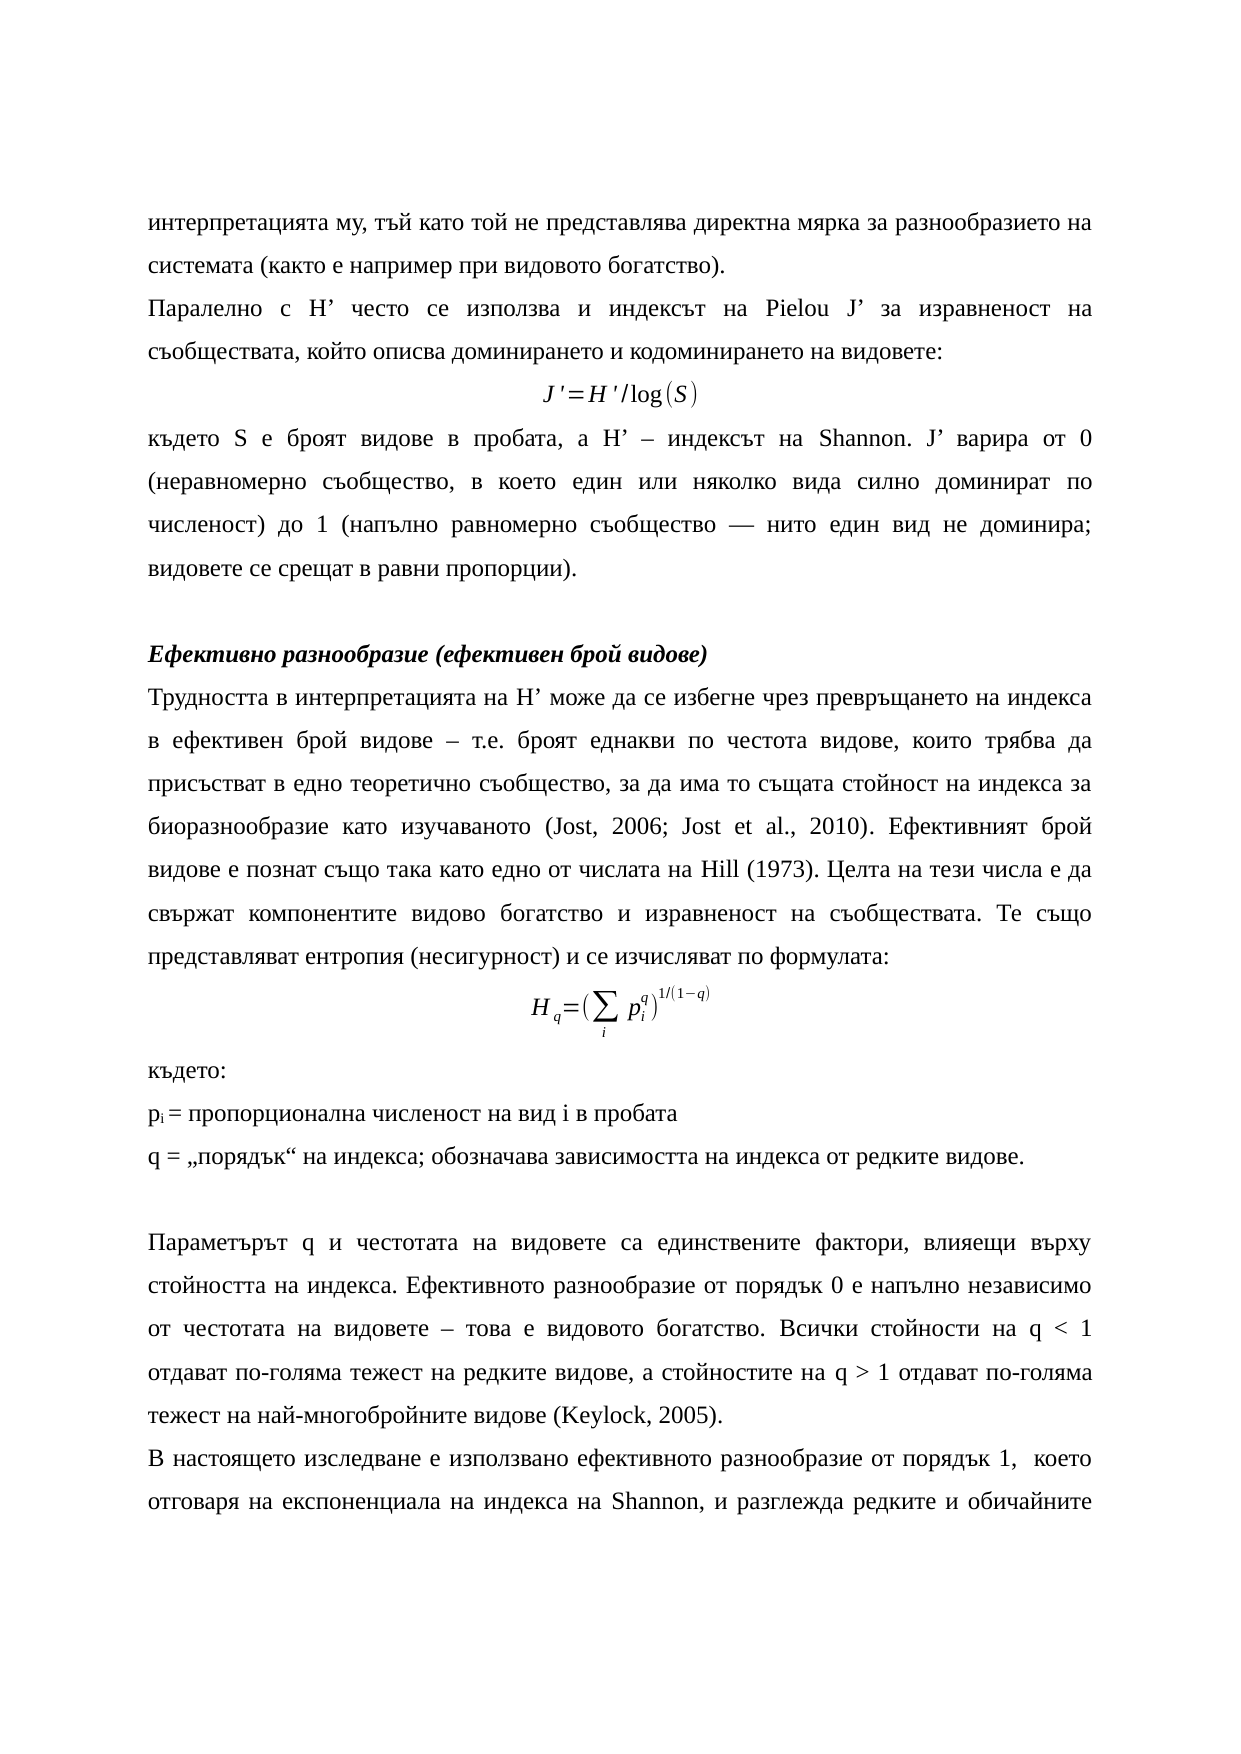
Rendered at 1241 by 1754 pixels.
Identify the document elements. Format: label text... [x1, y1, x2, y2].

text Ефективно разнообразие (ефективен брой видове) [148, 639, 1093, 668]
text Трудността в интерпретацията на H’ може да се избегне чрез превръщането на индекса в ефективен брой видове – т.е. броят еднакви по честота видове, които трябва да присъстват в едно теоретично съобщество, за да има то същата стойност на индекса за биоразнообразие като изучаваното (Jost, 2006; Jost et al., 2010). Ефективният брой видове е познат също така като едно от числата на Hill (1973). Целта на тези числа е да свържат компонентите видово богатство и изравненост на съобществата. Те също представляват ентропия (несигурност) и се изчисляват по формулата: [148, 682, 1093, 969]
text Паралелно с H’ често се използва и индексът на Pielou J’ за изравненост на съобществата, който описва доминирането и кодоминирането на видовете: [148, 293, 1093, 365]
text където S e броят видове в пробата, а Н’ – индексът на Shannon. J’ варира от 0 (неравномерно съобщество, в което един или няколко вида силно доминират по численост) до 1 (напълно равномерно съобщество — нито един вид не доминира; видовете се срещат в равни пропорции). [148, 423, 1093, 581]
text pi = пропорционална численост на вид i в пробата [148, 1098, 1093, 1127]
text В настоящето изследване е използвано ефективното разнообразие от порядък 1, което отговаря на експоненциала на индекса на Shannon, и разглежда редките и обичайните [148, 1443, 1093, 1515]
text интерпретацията му, тъй като той не представлява директна мярка за разнообразието на системата (както е например при видовото богатство). [148, 207, 1093, 278]
text където: [148, 1055, 1093, 1083]
text Параметърът q и честотата на видовете са единствените фактори, влияещи върху стойността на индекса. Ефективното разнообразие от порядък 0 е напълно независимо от честотата на видовете – това е видовото богатство. Всички стойности на q < 1 отдават по-голяма тежест на редките видове, а стойностите на q > 1 отдават по-голяма тежест на най-многобройните видове (Keylock, 2005). [148, 1227, 1093, 1428]
text q = „порядък“ на индекса; обозначава зависимостта на индекса от редките видове. [148, 1141, 1093, 1170]
